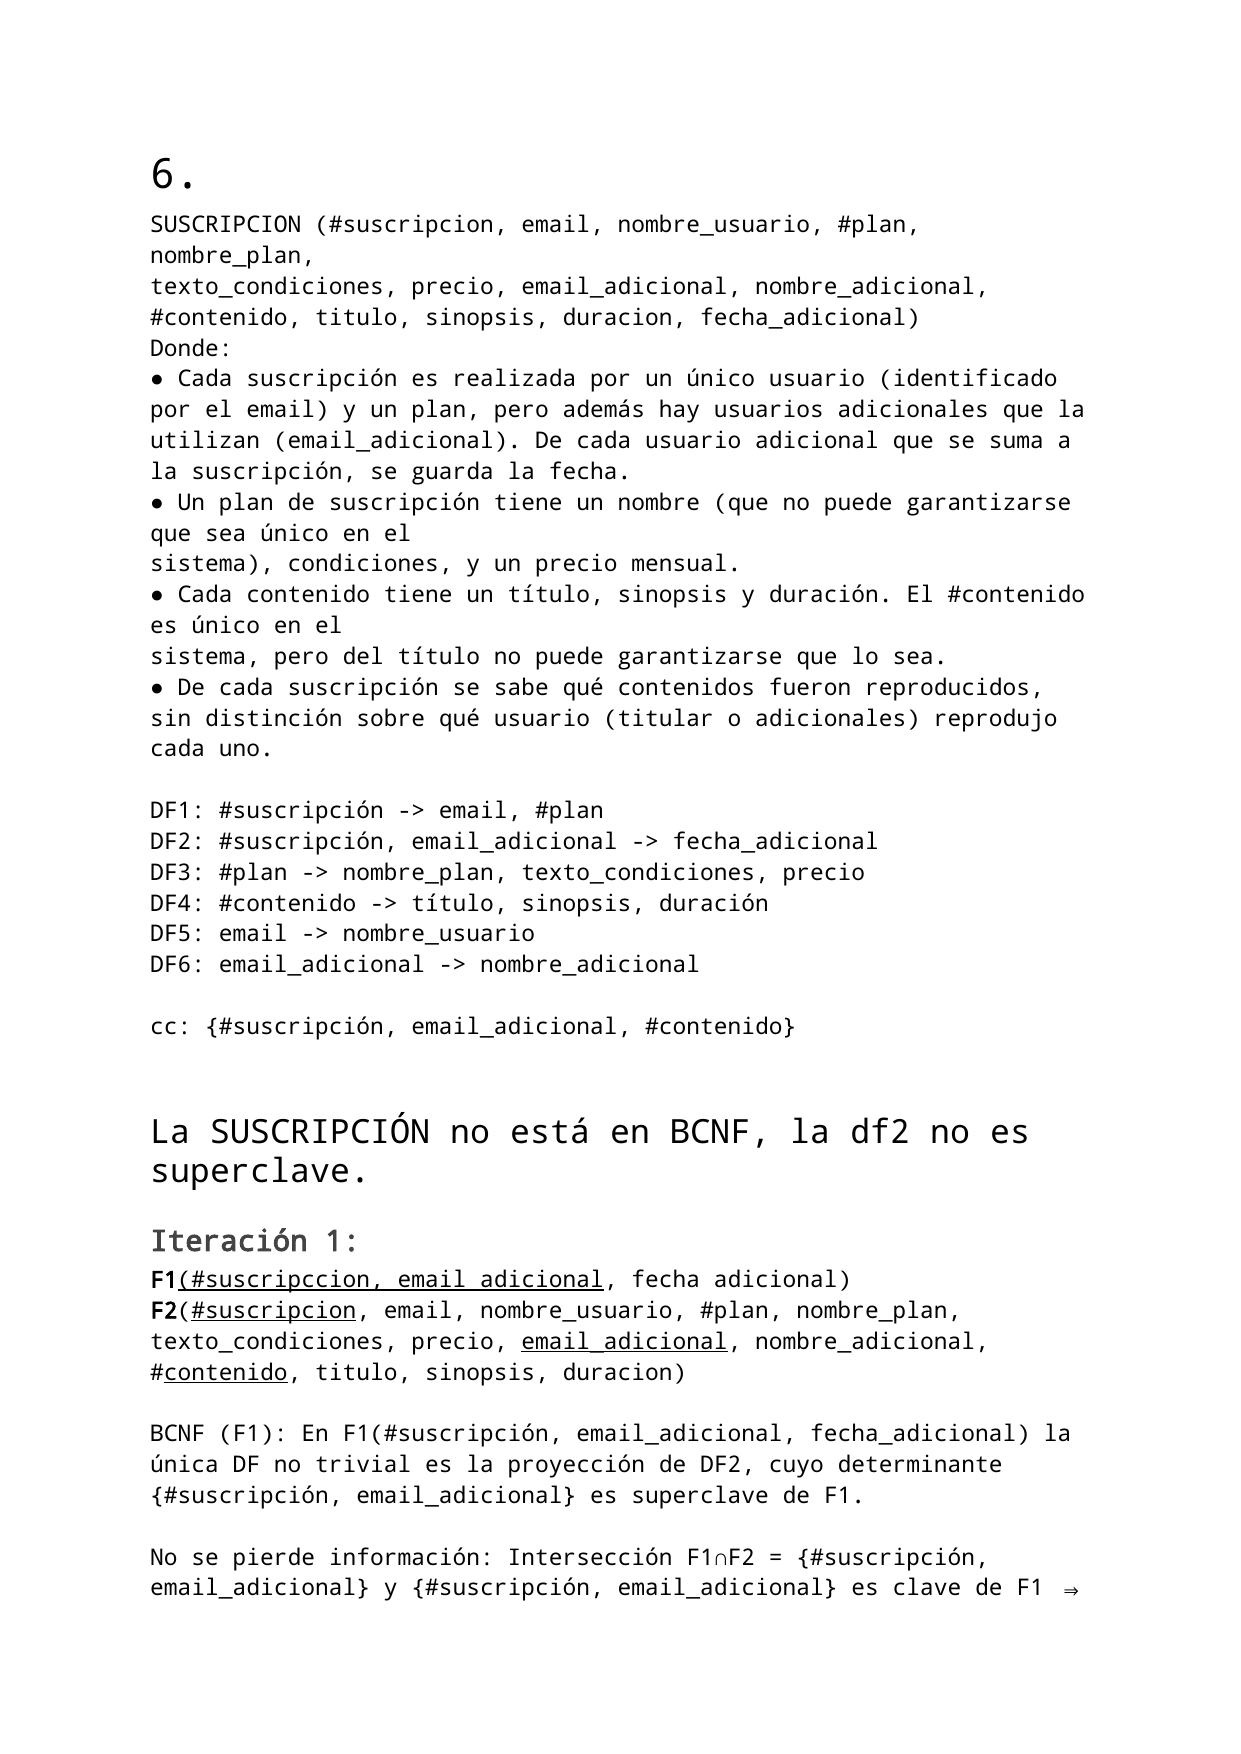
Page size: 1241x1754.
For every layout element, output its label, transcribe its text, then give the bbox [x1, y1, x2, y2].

text Donde: [150, 335, 1090, 362]
text F1(#suscripccion, email_adicional, fecha adicional) [150, 1266, 1090, 1293]
text F2(#suscripcion, email, nombre_usuario, #plan, nombre_plan, [150, 1297, 1090, 1324]
text sistema), condiciones, y un precio mensual. [150, 551, 1090, 577]
text DF3: #plan -> nombre_plan, texto_condiciones, precio [150, 859, 1090, 886]
text BCNF (F1): En F1(#suscripción, email_adicional, fecha_adicional) la única DF no trivial es la proyección de DF2, cuyo determinante {#suscripción, email_adicional} es superclave de F1. [150, 1420, 1090, 1540]
text ● Cada contenido tiene un título, sinopsis y duración. El #contenido es único en el [150, 581, 1090, 639]
text No se pierde información: Intersección F1∩F2 = {#suscripción, email_adicional} y {#suscripción, email_adicional} es clave de F1 ⇒ [150, 1544, 1090, 1601]
subtitle La SUSCRIPCIÓN no está en BCNF, la df2 no es superclave. [150, 1112, 1090, 1190]
text DF2: #suscripción, email_adicional -> fecha_adicional [150, 828, 1090, 855]
text texto_condiciones, precio, email_adicional, nombre_adicional, #contenido, titulo, sinopsis, duracion, fecha_adicional) [150, 273, 1090, 331]
text cc: {#suscripción, email_adicional, #contenido} [150, 1013, 1090, 1040]
text ● Un plan de suscripción tiene un nombre (que no puede garantizarse que sea único en el [150, 489, 1090, 547]
text ● De cada suscripción se sabe qué contenidos fueron reproducidos, sin distinción sobre qué usuario (titular o adicionales) reprodujo cada uno. [150, 674, 1090, 762]
text DF5: email -> nombre_usuario [150, 921, 1090, 947]
text sistema, pero del título no puede garantizarse que lo sea. [150, 643, 1090, 670]
subtitle Iteración 1: [150, 1224, 1090, 1258]
text DF6: email_adicional -> nombre_adicional [150, 951, 1090, 978]
text DF1: #suscripción -> email, #plan [150, 797, 1090, 824]
text DF4: #contenido -> título, sinopsis, duración [150, 890, 1090, 917]
text SUSCRIPCION (#suscripcion, email, nombre_usuario, #plan, nombre_plan, [150, 211, 1090, 269]
text texto_condiciones, precio, email_adicional, nombre_adicional, #contenido, titulo, sinopsis, duracion) [150, 1328, 1090, 1386]
subtitle 6. [150, 150, 1090, 199]
text ● Cada suscripción es realizada por un único usuario (identificado por el email) y un plan, pero además hay usuarios adicionales que la utilizan (email_adicional). De cada usuario adicional que se suma a la suscripción, se guarda la fecha. [150, 366, 1090, 485]
